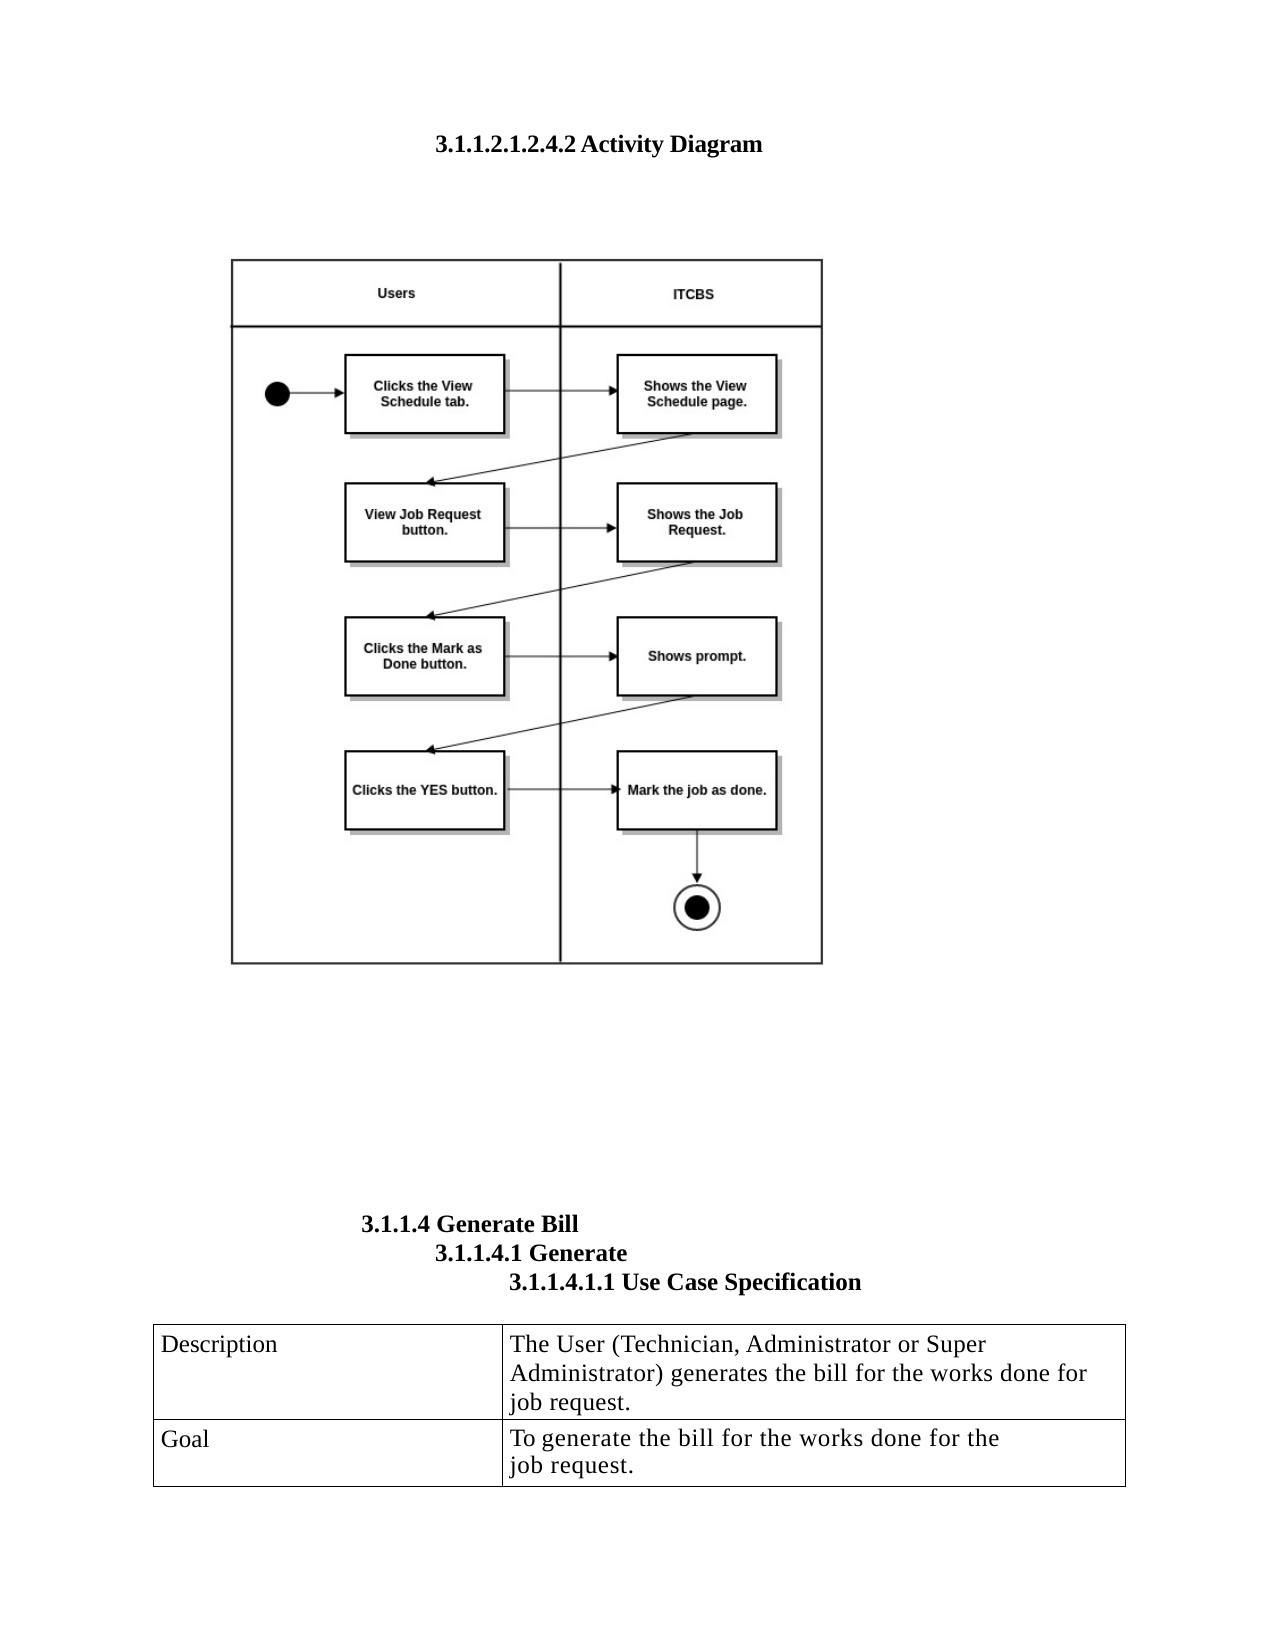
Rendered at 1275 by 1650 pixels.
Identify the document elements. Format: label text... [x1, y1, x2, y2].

text 3.1.1.4.1.1 Use Case Specification [435, 1267, 1135, 1295]
text 3.1.1.4.1 Generate [361, 1238, 1135, 1267]
picture [62, 182, 848, 988]
text 3.1.1.4 Generate Bill [287, 1209, 1135, 1238]
table_header The User (Technician, Administrator or Super Administrator) generates the bill for the works done for job request. [503, 1325, 1125, 1418]
text 3.1.1.2.1.2.4.2 Activity Diagram [63, 129, 1135, 157]
table_cell To generate the bill for the works done for the job request. [503, 1420, 1125, 1486]
table_header Description [154, 1325, 502, 1418]
table_cell Goal [154, 1420, 502, 1486]
